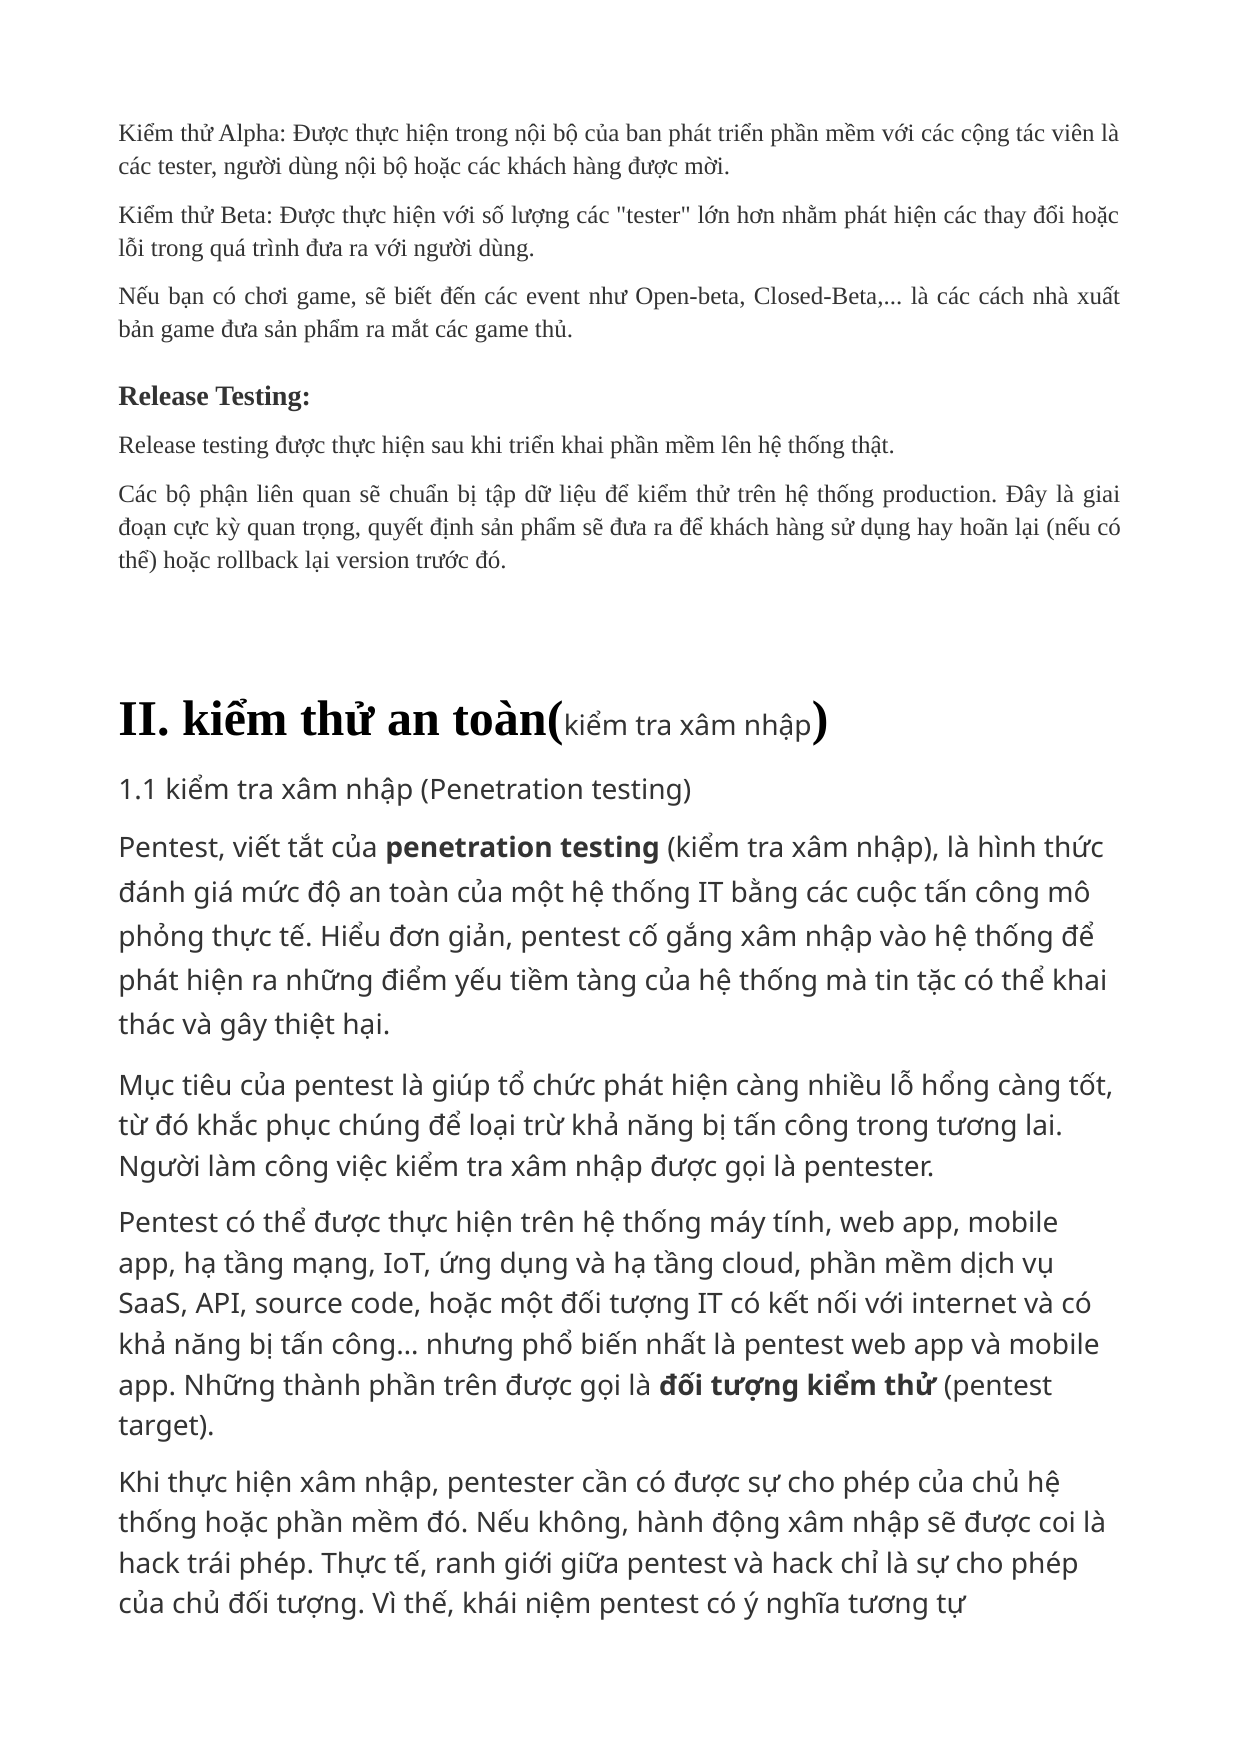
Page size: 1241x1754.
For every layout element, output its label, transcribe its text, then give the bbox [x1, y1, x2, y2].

text Pentest, viết tắt của penetration testing (kiểm tra xâm nhập), là hình thức đánh giá mức độ an toàn của một hệ thống IT bằng các cuộc tấn công mô phỏng thực tế. Hiểu đơn giản, pentest cố gắng xâm nhập vào hệ thống để phát hiện ra những điểm yếu tiềm tàng của hệ thống mà tin tặc có thể khai thác và gây thiệt hại. [118, 828, 1122, 1042]
text Các bộ phận liên quan sẽ chuẩn bị tập dữ liệu để kiểm thử trên hệ thống production. Đây là giai đoạn cực kỳ quan trọng, quyết định sản phẩm sẽ đưa ra để khách hàng sử dụng hay hoãn lại (nếu có thể) hoặc rollback lại version trước đó. [118, 479, 1122, 573]
text Nếu bạn có chơi game, sẽ biết đến các event như Open-beta, Closed-Beta,... là các cách nhà xuất bản game đưa sản phẩm ra mắt các game thủ. [118, 281, 1122, 343]
text Khi thực hiện xâm nhập, pentester cần có được sự cho phép của chủ hệ thống hoặc phần mềm đó. Nếu không, hành động xâm nhập sẽ được coi là hack trái phép. Thực tế, ranh giới giữa pentest và hack chỉ là sự cho phép của chủ đối tượng. Vì thế, khái niệm pentest có ý nghĩa tương tự [118, 1459, 1122, 1622]
text Release testing được thực hiện sau khi triển khai phần mềm lên hệ thống thật. [118, 430, 1122, 459]
text II. kiểm thử an toàn(kiểm tra xâm nhập) [118, 688, 1122, 746]
text Kiểm thử Alpha: Được thực hiện trong nội bộ của ban phát triển phần mềm với các cộng tác viên là các tester, người dùng nội bộ hoặc các khách hàng được mời. [118, 118, 1122, 180]
text Mục tiêu của pentest là giúp tổ chức phát hiện càng nhiều lỗ hổng càng tốt, từ đó khắc phục chúng để loại trừ khả năng bị tấn công trong tương lai. Người làm công việc kiểm tra xâm nhập được gọi là pentester. [118, 1063, 1122, 1184]
subtitle Release Testing: [118, 379, 1122, 411]
text 1.1 kiểm tra xâm nhập (Penetration testing) [118, 769, 1122, 807]
text Pentest có thể được thực hiện trên hệ thống máy tính, web app, mobile app, hạ tầng mạng, IoT, ứng dụng và hạ tầng cloud, phần mềm dịch vụ SaaS, API, source code, hoặc một đối tượng IT có kết nối với internet và có khả năng bị tấn công… nhưng phổ biến nhất là pentest web app và mobile app. Những thành phần trên được gọi là đối tượng kiểm thử (pentest target). [118, 1200, 1122, 1444]
text Kiểm thử Beta: Được thực hiện với số lượng các "tester" lớn hơn nhằm phát hiện các thay đổi hoặc lỗi trong quá trình đưa ra với người dùng. [118, 200, 1122, 262]
